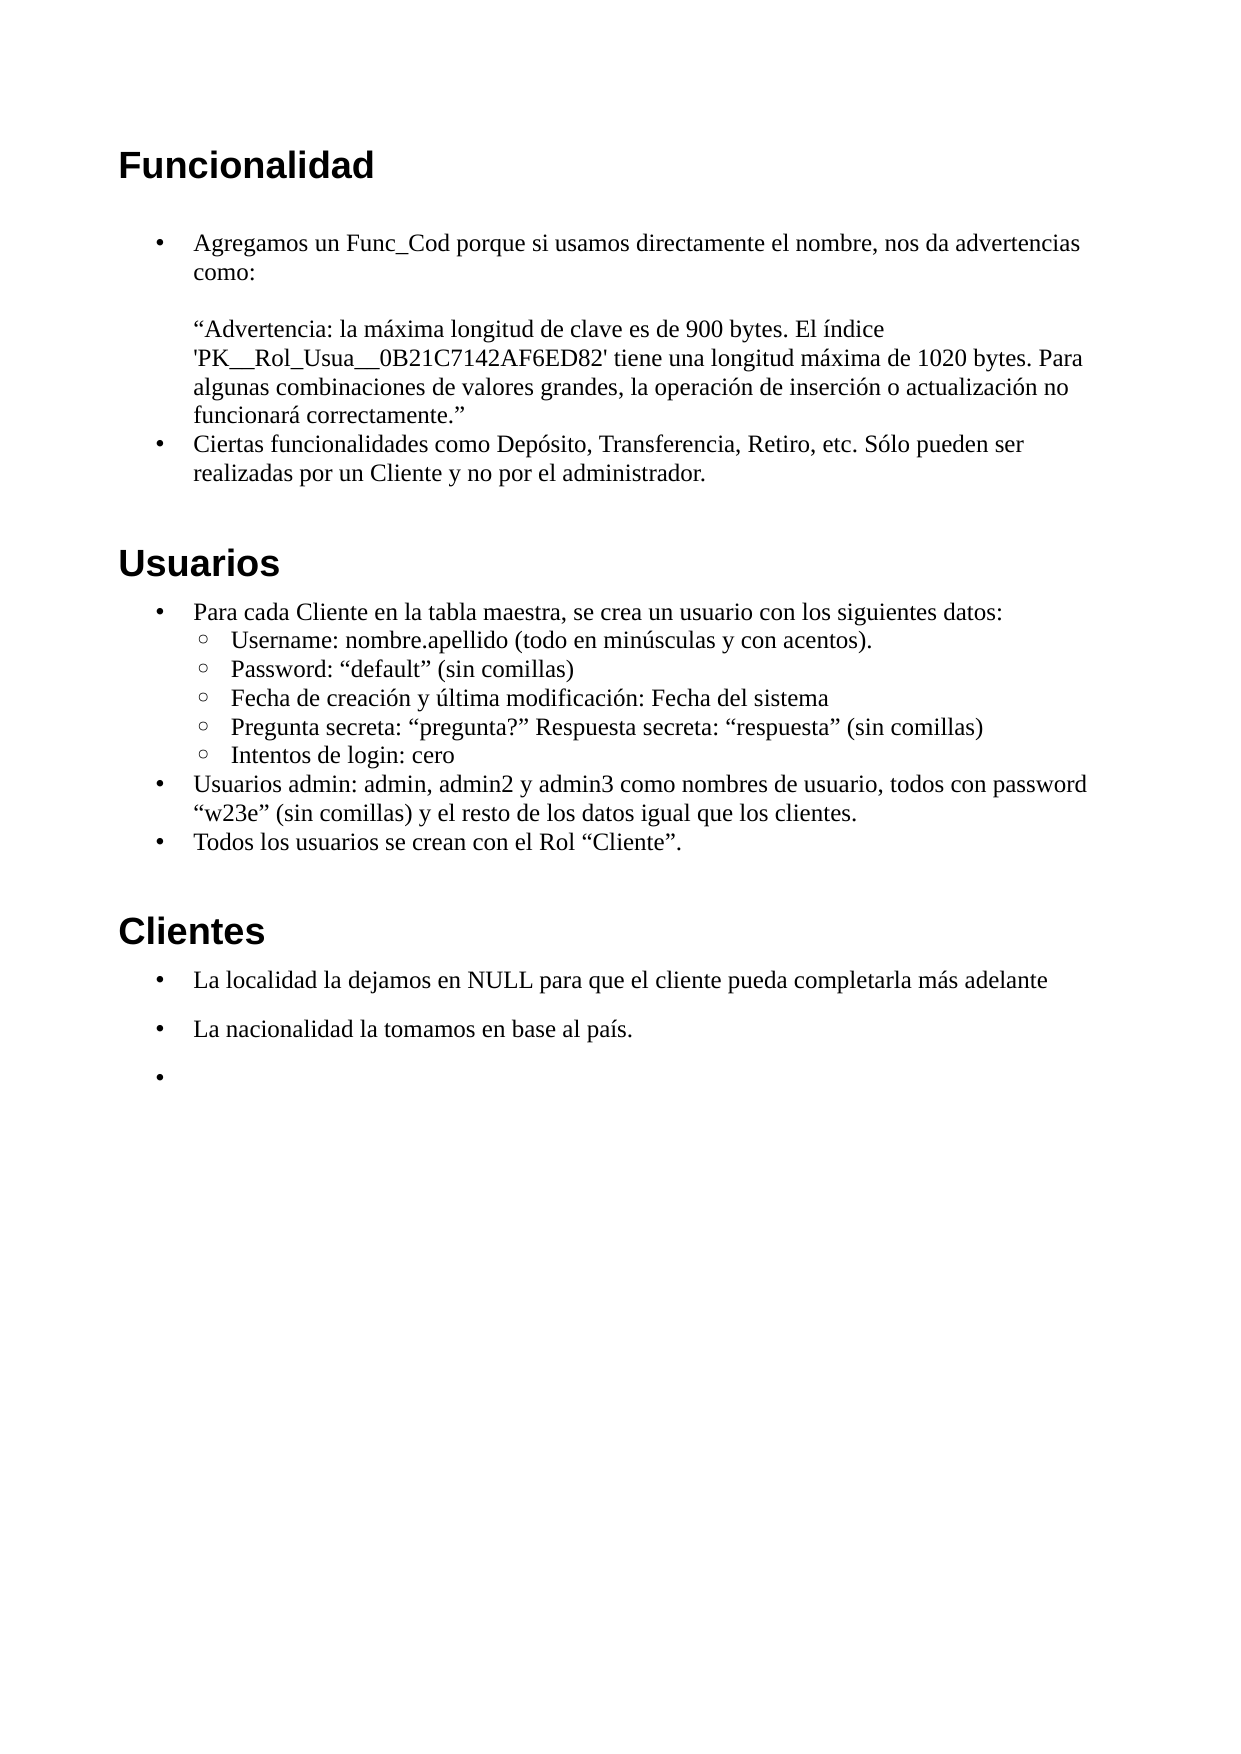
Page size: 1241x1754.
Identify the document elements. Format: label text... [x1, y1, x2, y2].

list Ciertas funcionalidades como Depósito, Transferencia, Retiro, etc. Sólo pueden ser realizadas por un Cliente y no por el administrador. [156, 429, 1122, 487]
list “Advertencia: la máxima longitud de clave es de 900 bytes. El índice 'PK__Rol_Usua__0B21C7142AF6ED82' tiene una longitud máxima de 1020 bytes. Para algunas combinaciones de valores grandes, la operación de inserción o actualización no funcionará correctamente.” [156, 314, 1122, 429]
list Todos los usuarios se crean con el Rol “Cliente”. [156, 827, 1122, 855]
list Pregunta secreta: “pregunta?” Respuesta secreta: “respuesta” (sin comillas) [193, 712, 1122, 740]
list Agregamos un Func_Cod porque si usamos directamente el nombre, nos da advertencias como: [156, 228, 1122, 286]
list Password: “default” (sin comillas) [193, 654, 1122, 683]
list Para cada Cliente en la tabla maestra, se crea un usuario con los siguientes datos: [156, 597, 1122, 625]
subtitle Funcionalidad [118, 143, 1122, 187]
subtitle Usuarios [118, 541, 1122, 584]
list La localidad la dejamos en NULL para que el cliente pueda completarla más adelante [156, 965, 1122, 994]
list Fecha de creación y última modificación: Fecha del sistema [193, 683, 1122, 712]
list Intentos de login: cero [193, 740, 1122, 769]
list Usuarios admin: admin, admin2 y admin3 como nombres de usuario, todos con password “w23e” (sin comillas) y el resto de los datos igual que los clientes. [156, 769, 1122, 827]
list Username: nombre.apellido (todo en minúsculas y con acentos). [193, 625, 1122, 654]
list La nacionalidad la tomamos en base al país. [156, 1014, 1122, 1043]
subtitle Clientes [118, 909, 1122, 953]
